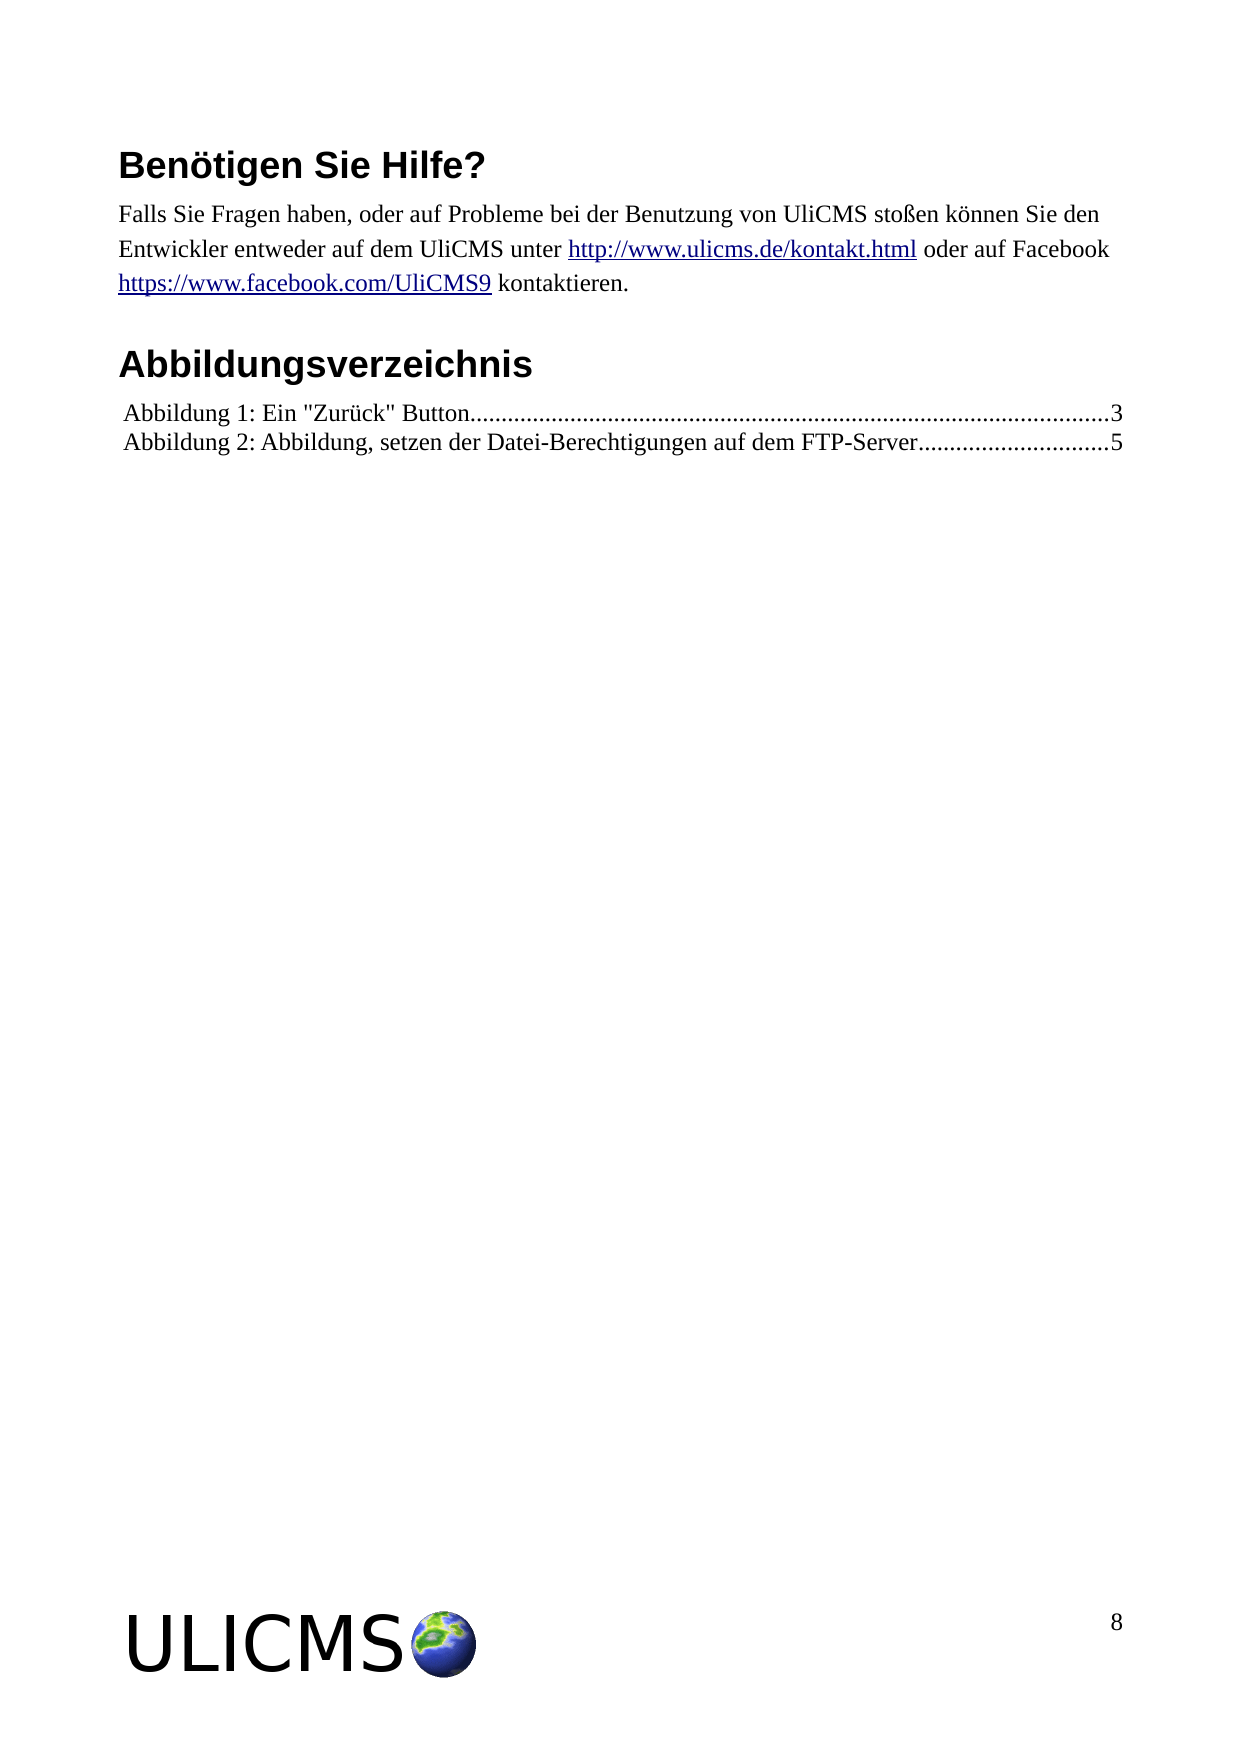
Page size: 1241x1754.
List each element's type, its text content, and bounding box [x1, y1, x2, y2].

subtitle Benötigen Sie Hilfe? [118, 143, 1123, 187]
text Abbildung 2: Abbildung, setzen der Datei-Berechtigungen auf dem FTP-Server 5 [118, 427, 1123, 456]
picture [118, 1607, 479, 1681]
subtitle Abbildungsverzeichnis [118, 342, 1123, 386]
text Abbildung 1: Ein "Zurück" Button 3 [118, 398, 1123, 427]
text Falls Sie Fragen haben, oder auf Probleme bei der Benutzung von UliCMS stoßen können Sie den Entwickler entweder auf dem UliCMS unter http://www.ulicms.de/kontakt.html oder auf Facebook https://www.facebook.com/UliCMS9 kontaktieren. [118, 199, 1123, 297]
